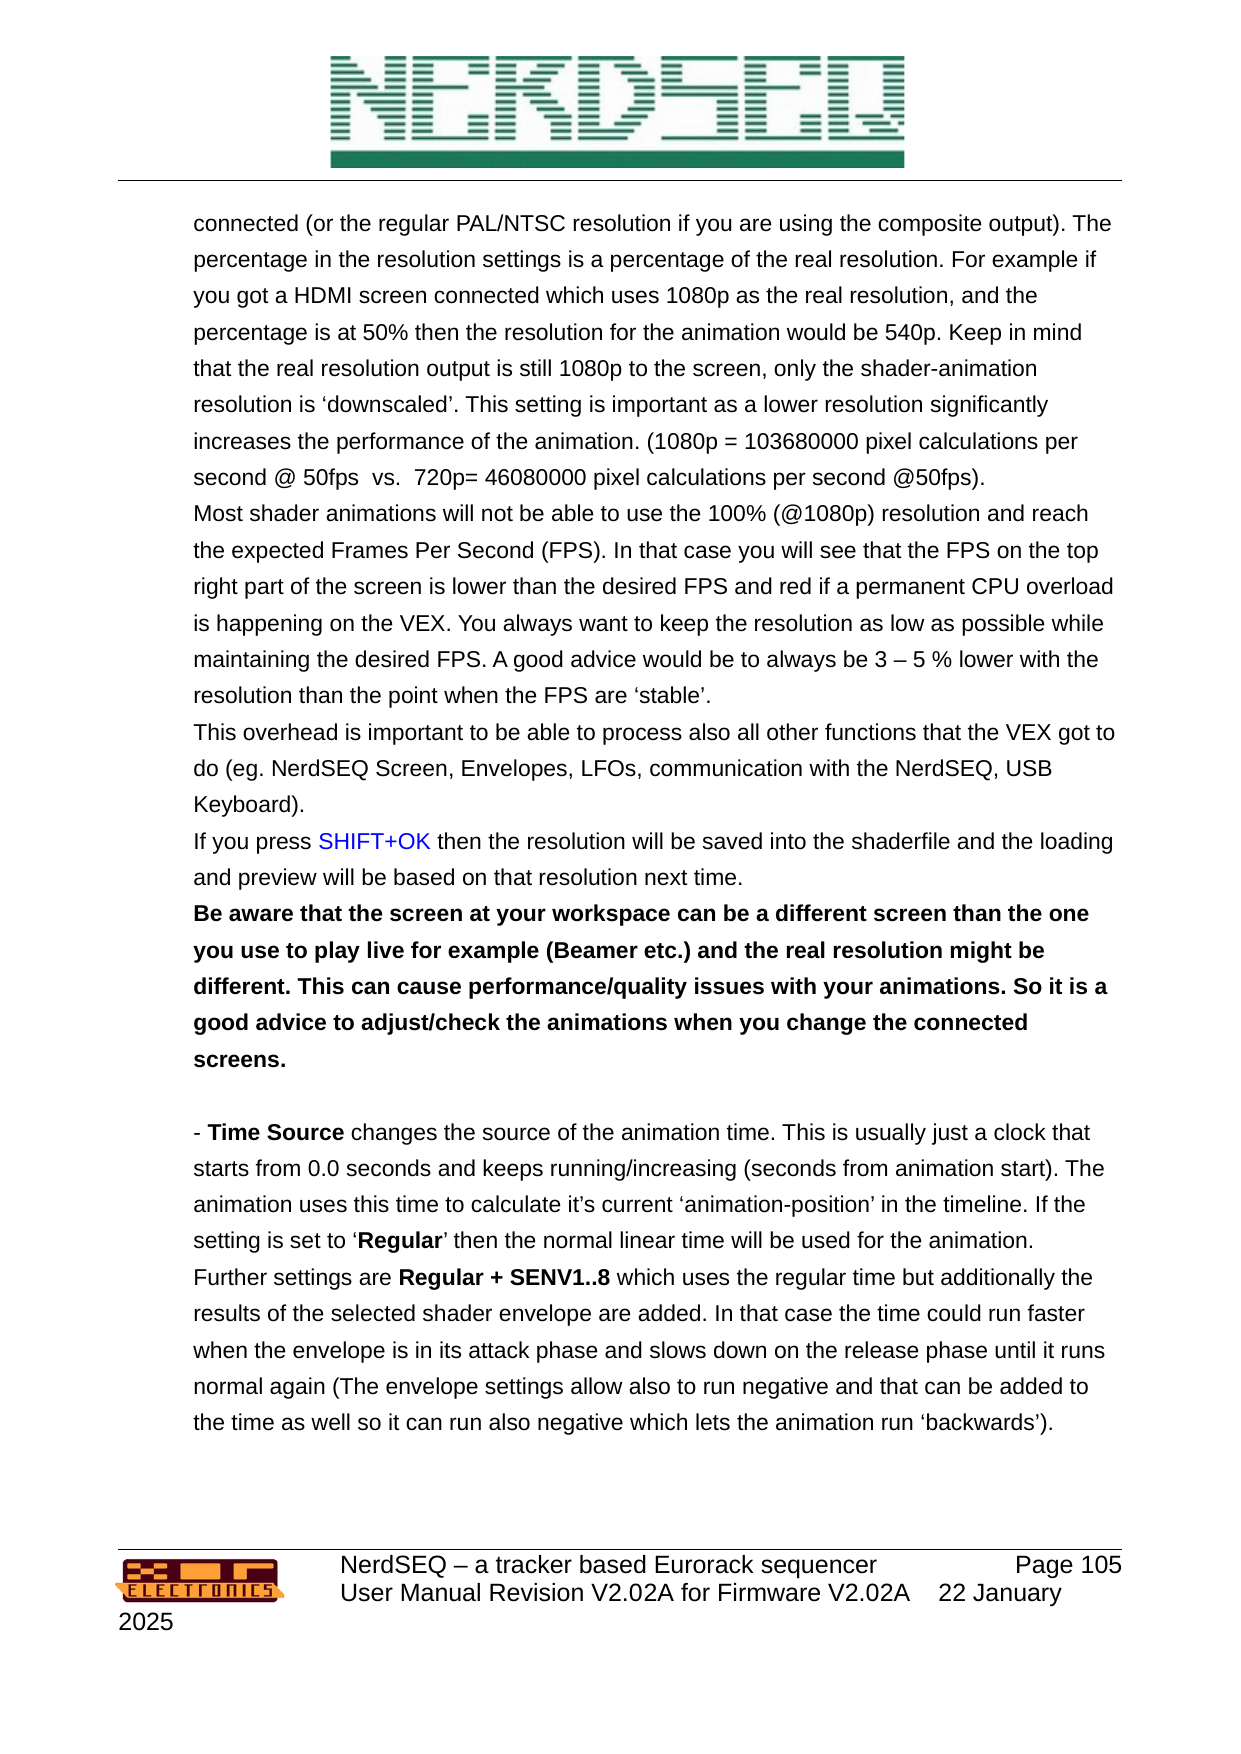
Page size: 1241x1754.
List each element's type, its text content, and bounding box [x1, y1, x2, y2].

text Further settings are Regular + SENV1..8 which uses the regular time but additionally the results of the selected shader envelope are added. In that case the time could run faster when the envelope is in its attack phase and slows down on the release phase until it runs normal again (The envelope settings allow also to run negative and that can be added to the time as well so it can run also negative which lets the animation run ‘backwards’). [193, 1264, 1122, 1436]
text If you press SHIFT+OK then the resolution will be saved into the shaderfile and the loading and preview will be based on that resolution next time. Be aware that the screen at your workspace can be a different screen than the one you use to play live for example (Beamer etc.) and the real resolution might be different. This can cause performance/quality issues with your animations. So it is a good advice to adjust/check the animations when you change the connected screens. [193, 828, 1122, 1072]
text - Time Source changes the source of the animation time. This is usually just a clock that starts from 0.0 seconds and keeps running/increasing (seconds from animation start). The animation uses this time to calculate it’s current ‘animation-position’ in the timeline. If the setting is set to ‘Regular’ then the normal linear time will be used for the animation. [193, 1118, 1122, 1254]
text connected (or the regular PAL/NTSC resolution if you are using the composite output). The percentage in the resolution settings is a percentage of the real resolution. For example if you got a HDMI screen connected which uses 1080p as the real resolution, and the percentage is at 50% then the resolution for the animation would be 540p. Keep in mind that the real resolution output is still 1080p to the screen, only the shader-animation resolution is ‘downscaled’. This setting is important as a lower resolution significantly increases the performance of the animation. (1080p = 103680000 pixel calculations per second @ 50fps vs. 720p= 46080000 pixel calculations per second @50fps). [193, 209, 1122, 490]
picture [330, 56, 905, 168]
picture [115, 1555, 285, 1605]
text Most shader animations will not be able to use the 100% (@1080p) resolution and reach the expected Frames Per Second (FPS). In that case you will see that the FPS on the top right part of the screen is lower than the desired FPS and red if a permanent CPU overload is happening on the VEX. You always want to keep the resolution as low as possible while maintaining the desired FPS. A good advice would be to always be 3 – 5 % lower with the resolution than the point when the FPS are ‘stable’. [193, 500, 1122, 708]
text This overhead is important to be able to process also all other functions that the VEX got to do (eg. NerdSEQ Screen, Envelopes, LFOs, communication with the NerdSEQ, USB Keyboard). [193, 718, 1122, 818]
